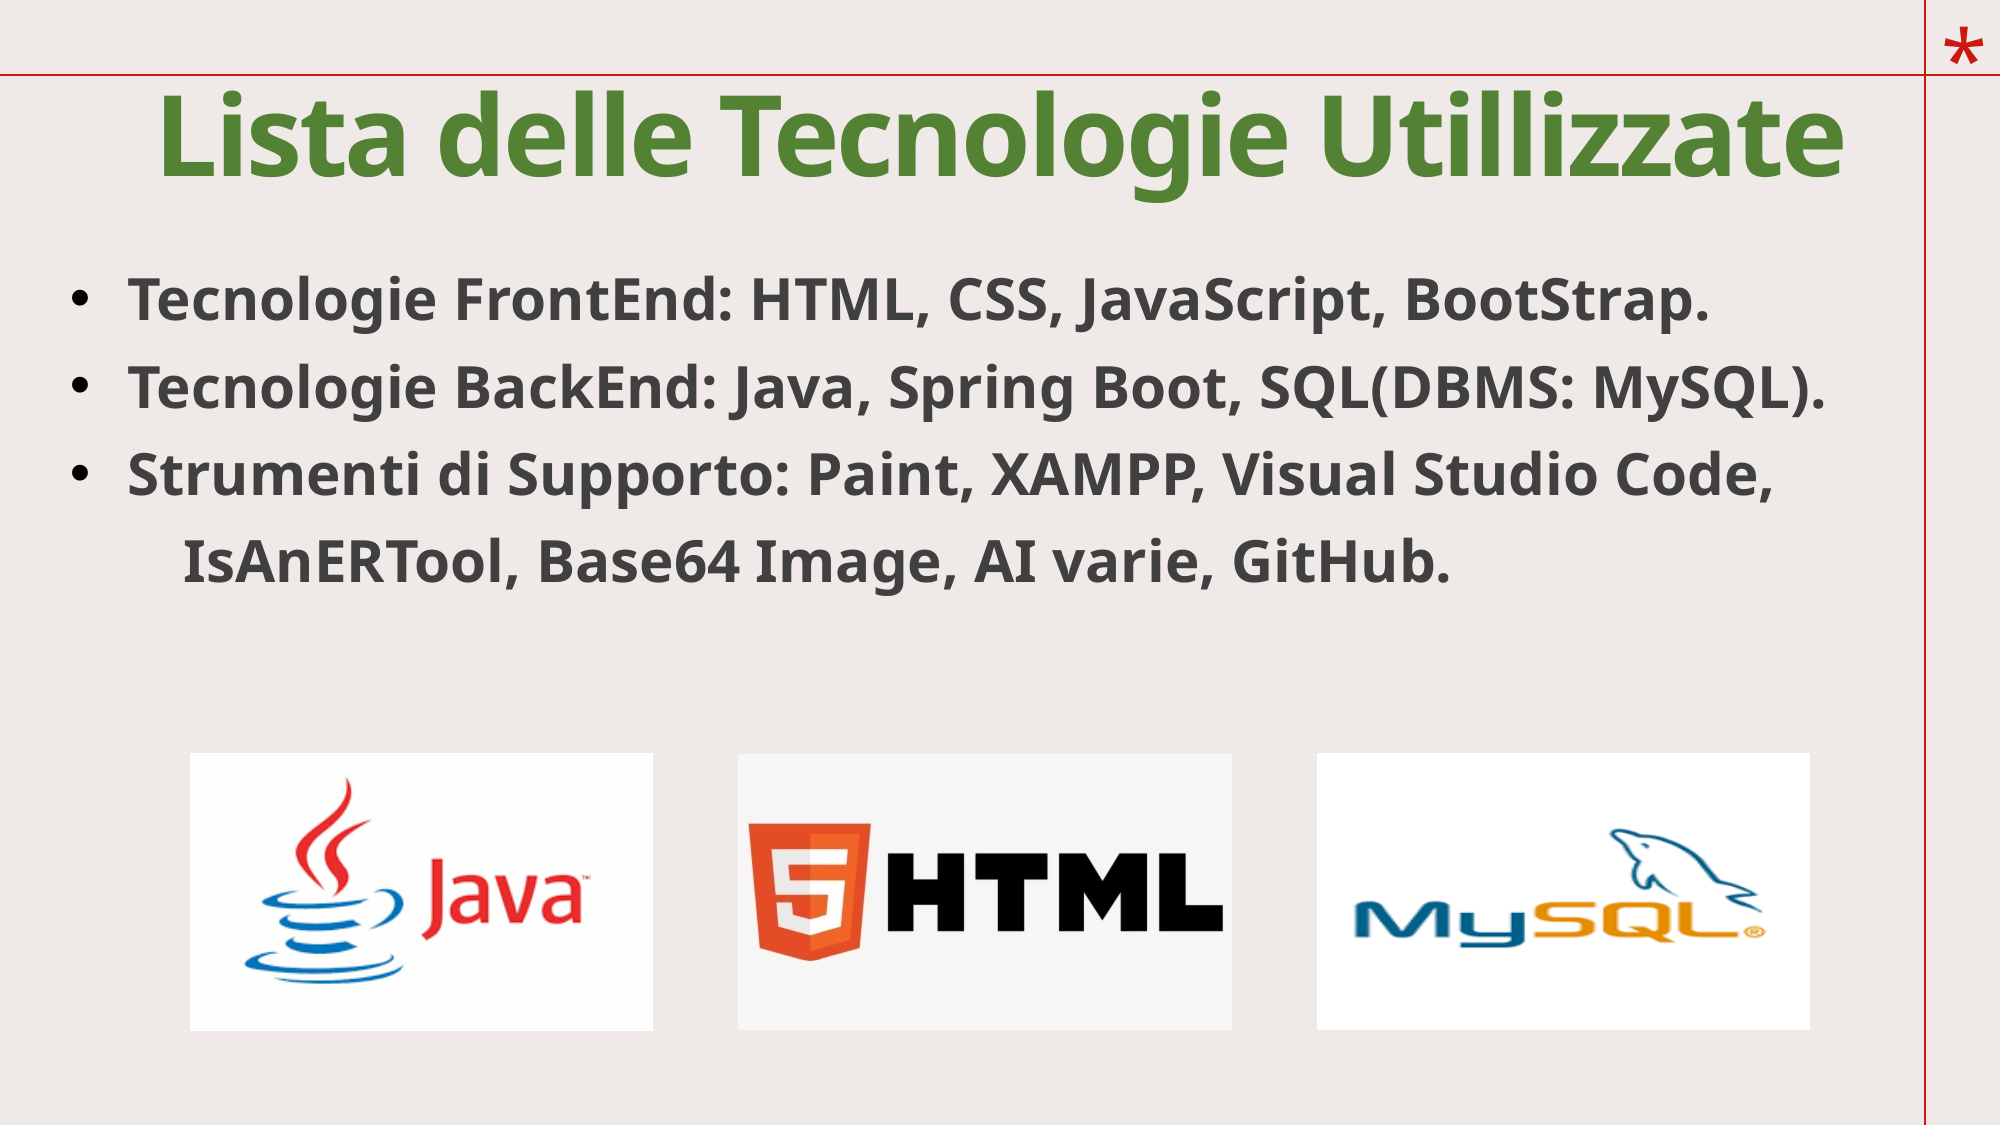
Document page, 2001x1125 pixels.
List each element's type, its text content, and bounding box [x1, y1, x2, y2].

picture [190, 753, 653, 1031]
picture [1317, 753, 1810, 1031]
list Tecnologie FrontEnd: HTML, CSS, JavaScript, BootStrap. Tecnologie BackEnd: Java, Spring Boot, SQL(DBMS: MySQL). Strumenti di Supporto: Paint, XAMPP, Visual Studio Code, IsAnERTool, Base64 Image, AI varie, GitHub. [55, 237, 1876, 1083]
picture [738, 754, 1232, 1031]
title Lista delle Tecnologie Utillizzate [127, 87, 1876, 237]
